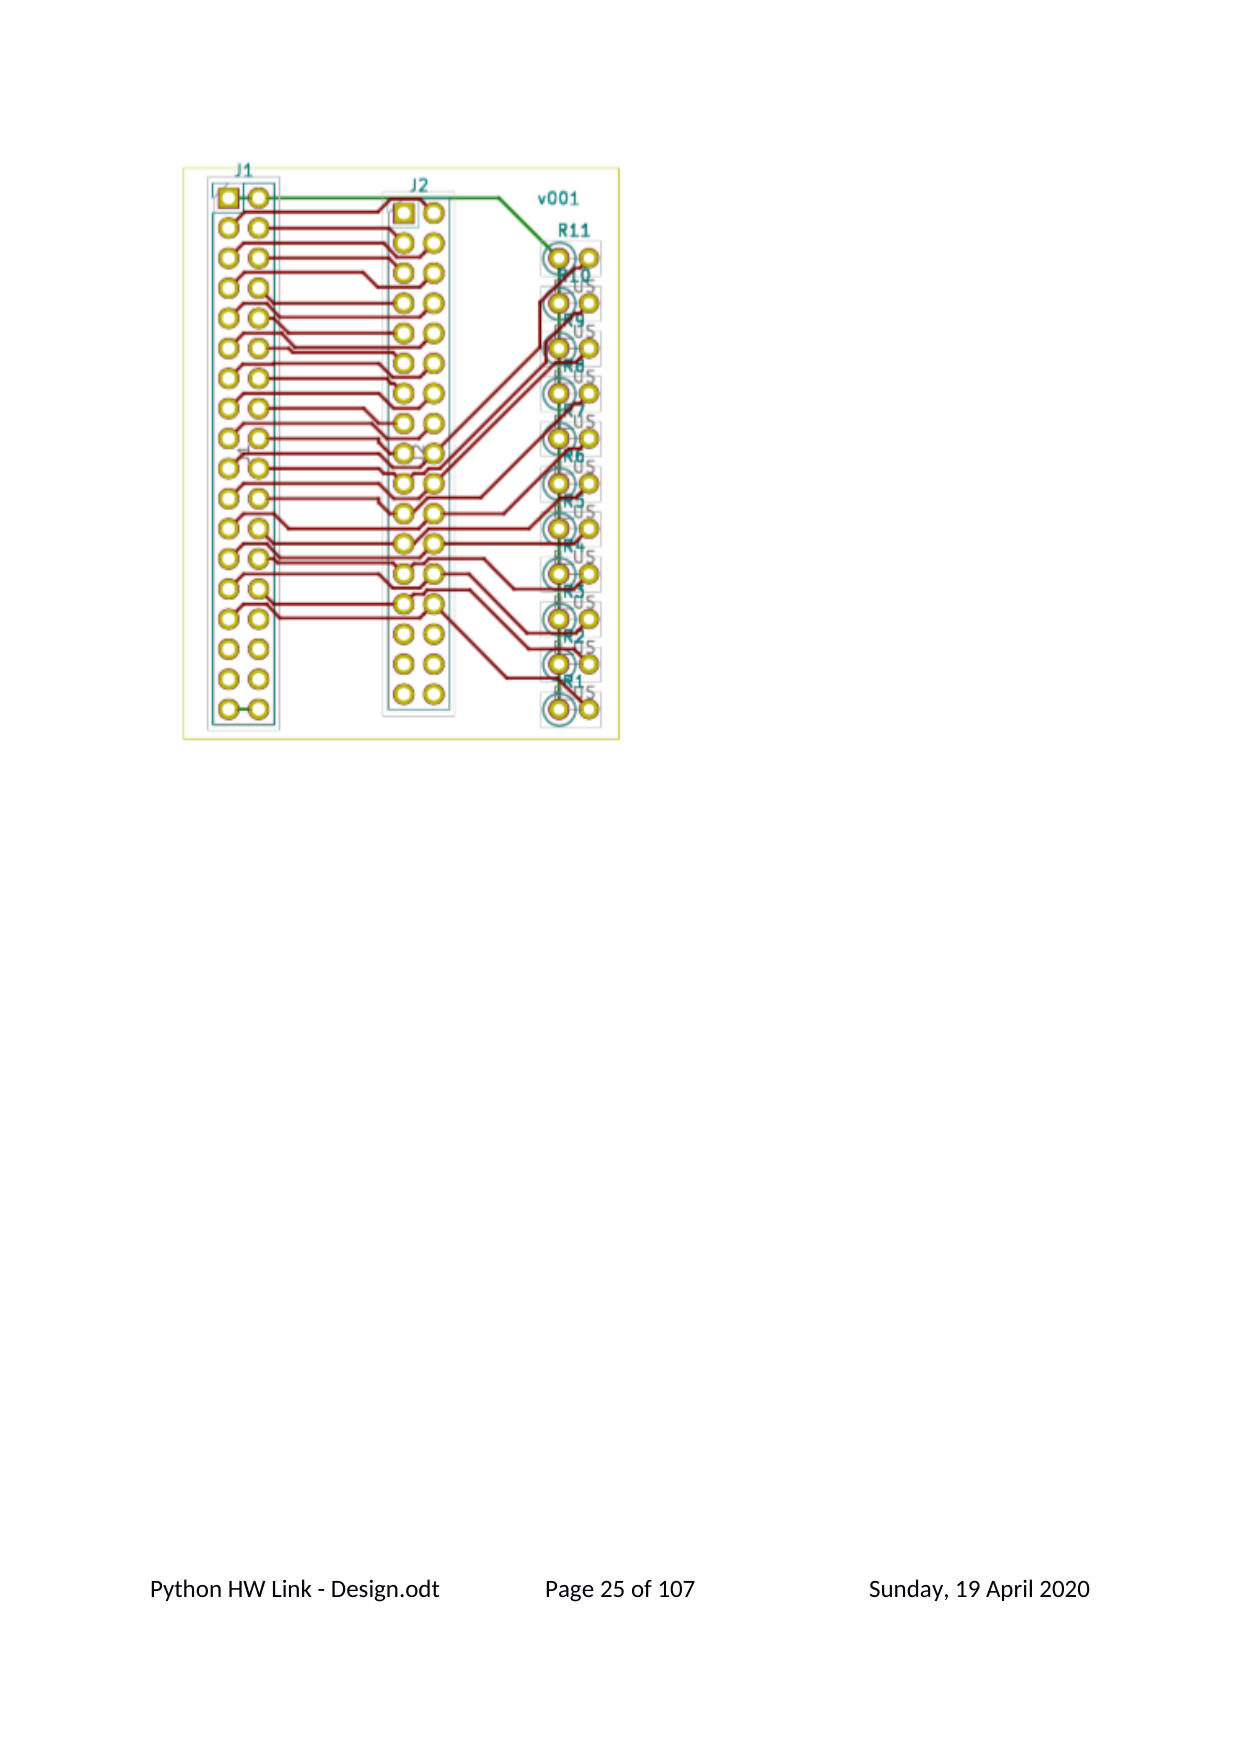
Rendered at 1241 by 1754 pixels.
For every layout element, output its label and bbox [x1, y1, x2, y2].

picture [150, 150, 651, 778]
